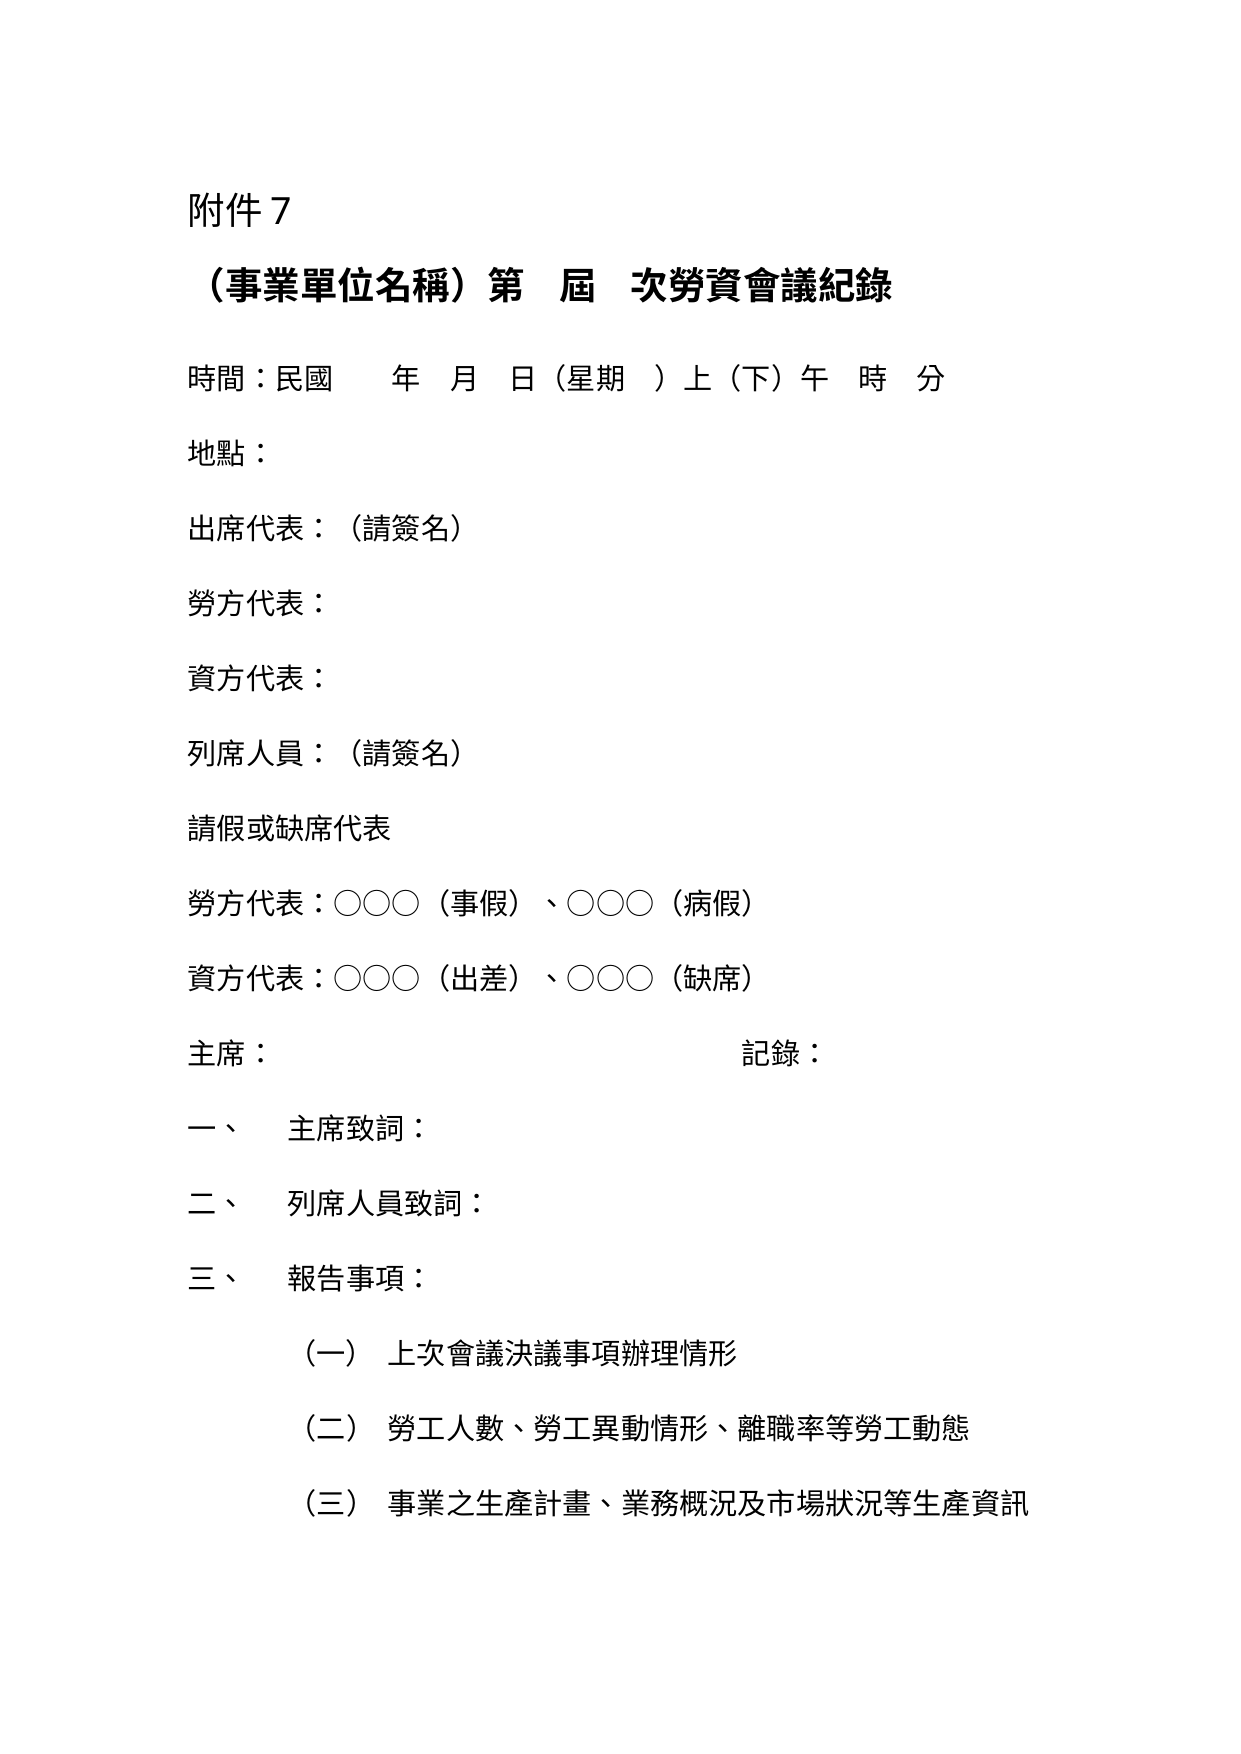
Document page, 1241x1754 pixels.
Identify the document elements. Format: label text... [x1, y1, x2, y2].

text 資方代表：○○○（出差）、○○○（缺席） [187, 933, 1053, 1008]
text 附件7 [187, 164, 1053, 239]
list 勞工人數、勞工異動情形、離職率等勞工動態 [287, 1383, 1053, 1458]
list 列席人員致詞： [187, 1158, 1053, 1233]
text 勞方代表：○○○（事假）、○○○（病假） [187, 858, 1053, 933]
text 勞方代表： [187, 558, 1053, 633]
list 上次會議決議事項辦理情形 [287, 1308, 1053, 1383]
text 列席人員：（請簽名） [187, 708, 1053, 783]
text 請假或缺席代表 [187, 783, 1053, 858]
list 主席致詞： [187, 1083, 1053, 1158]
text 時間：民國 年 月 日（星期 ）上（下）午 時 分 [187, 333, 1053, 408]
text （事業單位名稱）第 屆 次勞資會議紀錄 [187, 239, 1053, 314]
list 事業之生產計畫、業務概況及市場狀況等生產資訊 [287, 1458, 1053, 1533]
list 報告事項： [187, 1233, 1053, 1308]
text 出席代表：（請簽名） [187, 483, 1053, 558]
text 主席： 記錄： [187, 1008, 1053, 1083]
text 地點： [187, 408, 1053, 483]
text 資方代表： [187, 633, 1053, 708]
